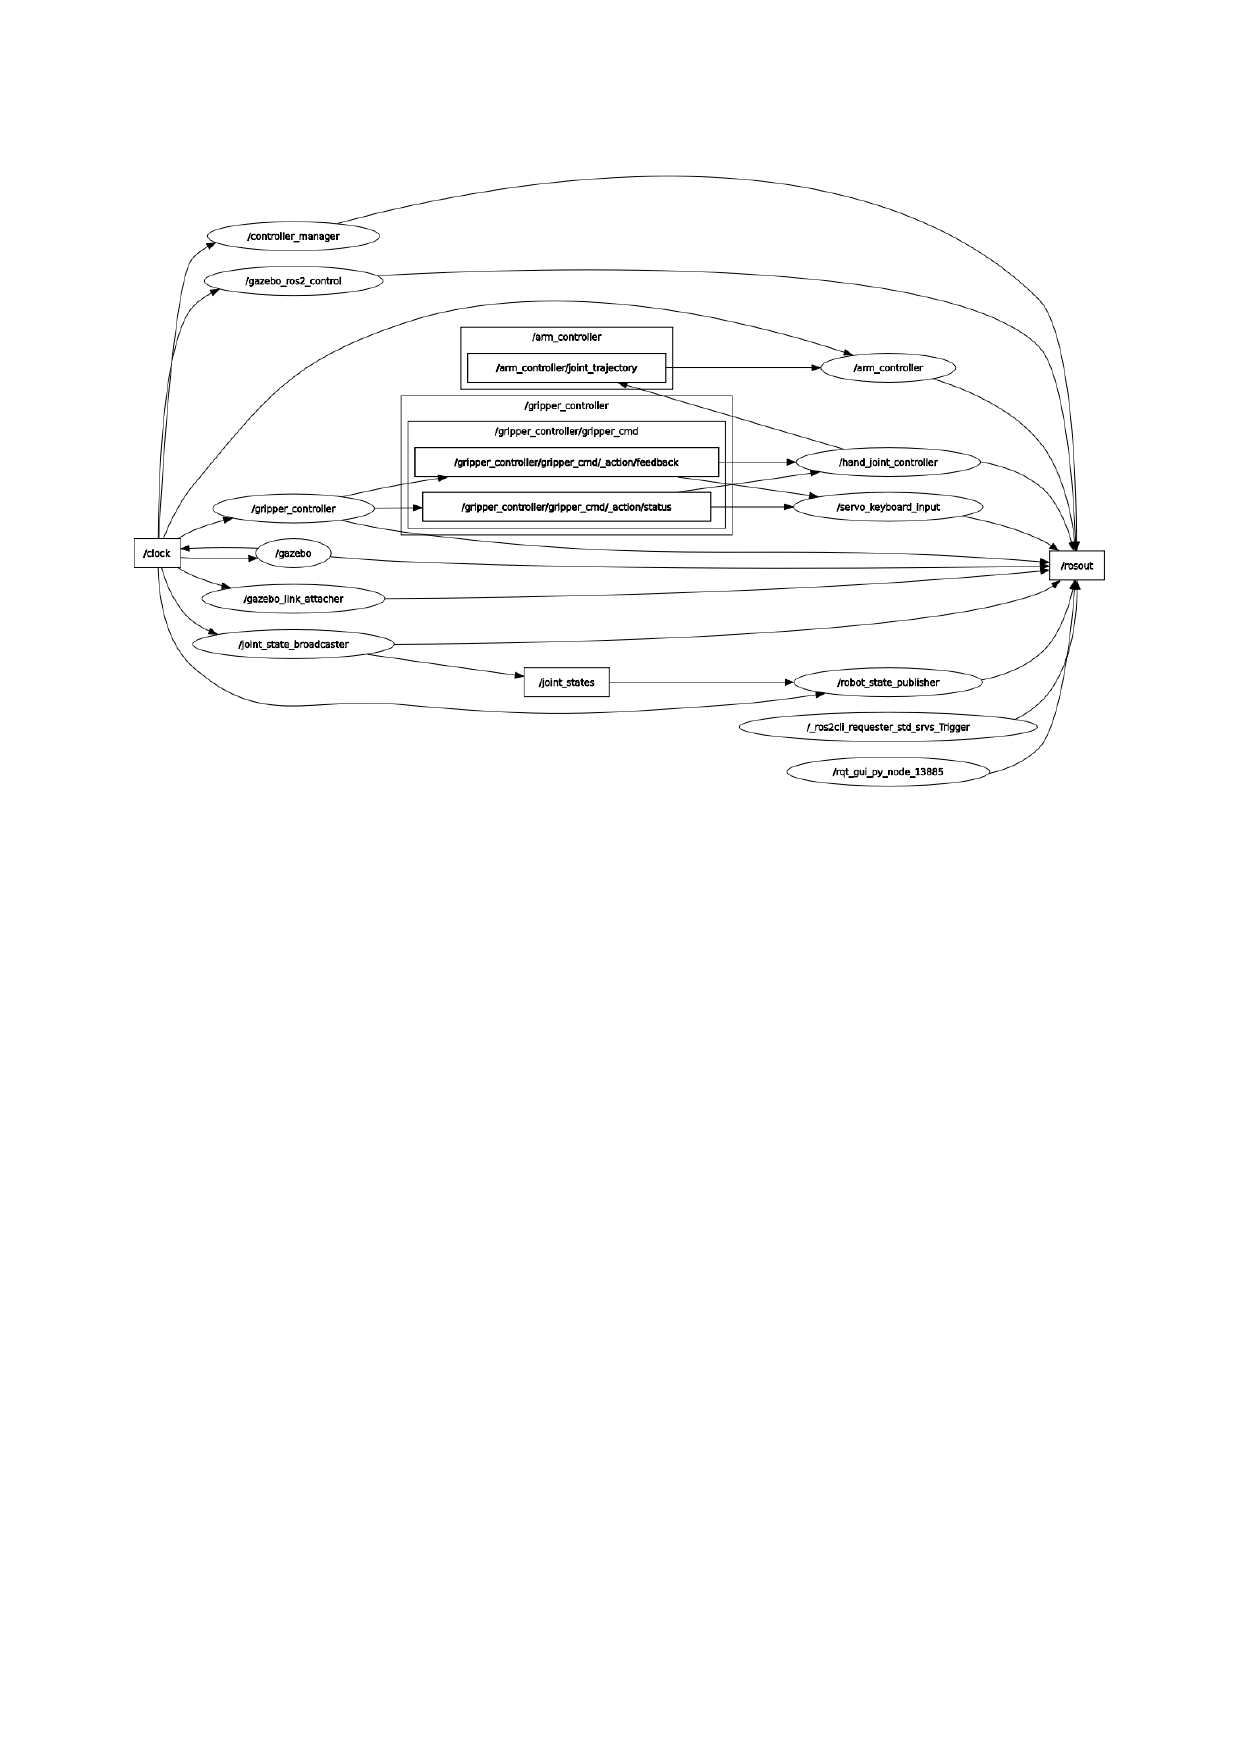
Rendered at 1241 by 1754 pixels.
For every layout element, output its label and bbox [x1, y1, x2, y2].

picture [118, 163, 1123, 791]
